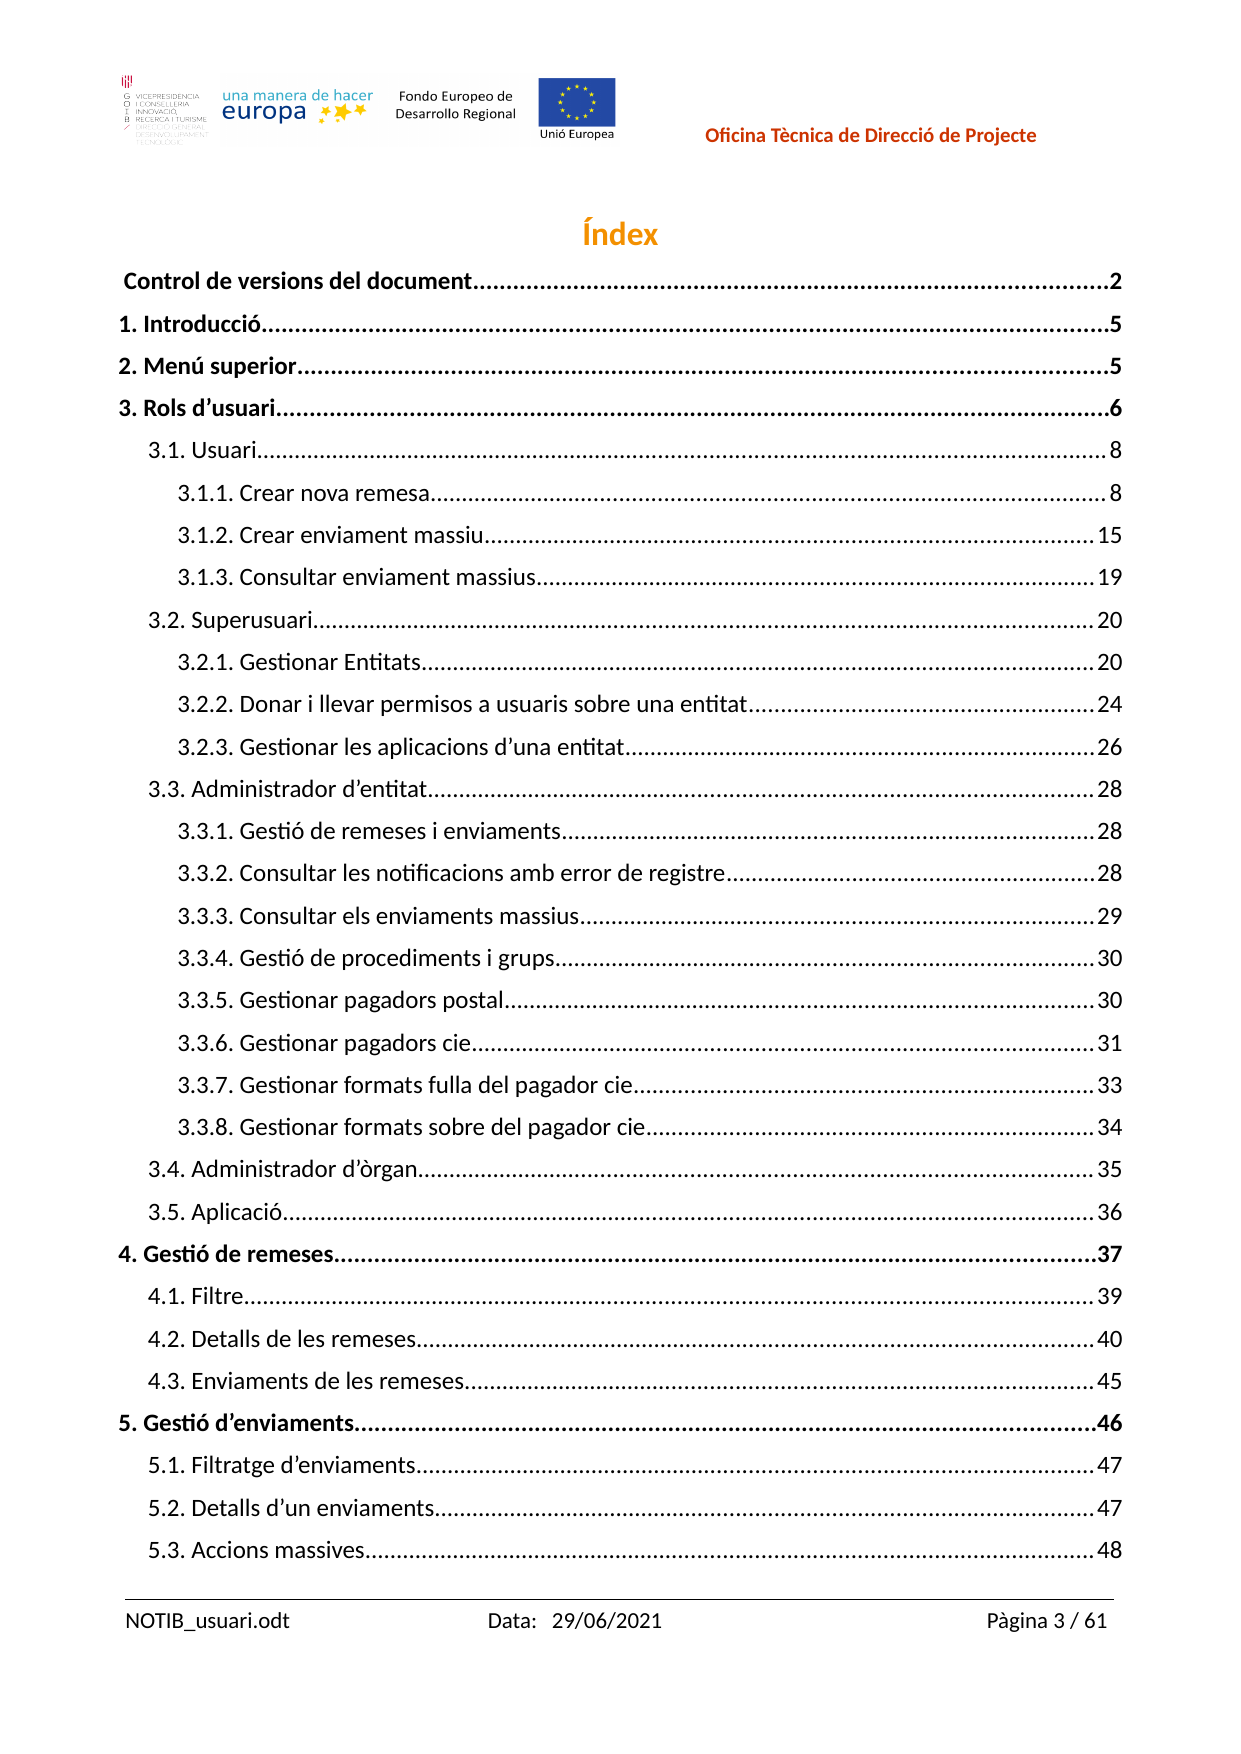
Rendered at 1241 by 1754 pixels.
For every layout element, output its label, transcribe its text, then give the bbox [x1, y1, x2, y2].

picture [118, 73, 213, 147]
text 3.1.3. Consultar enviament massius 19 [177, 562, 1122, 592]
text 4.2. Detalls de les remeses 40 [148, 1323, 1122, 1353]
text 3.2.2. Donar i llevar permisos a usuaris sobre una entitat 24 [177, 688, 1122, 719]
text 3.3.3. Consultar els enviaments massius 29 [177, 900, 1122, 930]
text 3.2.3. Gestionar les aplicacions d’una entitat 26 [177, 731, 1122, 761]
text 3.4. Administrador d’òrgan 35 [148, 1154, 1122, 1184]
text 3.3.8. Gestionar formats sobre del pagador cie 34 [177, 1111, 1122, 1142]
text 1. Introducció 5 [118, 308, 1122, 338]
text 4. Gestió de remeses 37 [118, 1238, 1122, 1269]
text 5. Gestió d’enviaments 46 [118, 1407, 1122, 1438]
text 3.2. Superusuari 20 [148, 604, 1122, 634]
text Índex [118, 213, 1122, 254]
text 4.3. Enviaments de les remeses. 45 [148, 1365, 1122, 1396]
text 3.1. Usuari 8 [148, 435, 1122, 465]
text 3.3.5. Gestionar pagadors postal 30 [177, 984, 1122, 1015]
text 3. Rols d’usuari 6 [118, 392, 1122, 423]
text 5.1. Filtratge d’enviaments 47 [148, 1450, 1122, 1480]
text 3.3.6. Gestionar pagadors cie 31 [177, 1027, 1122, 1057]
text 3.1.1. Crear nova remesa 8 [177, 477, 1122, 507]
picture [219, 73, 621, 147]
text 3.3.7. Gestionar formats fulla del pagador cie 33 [177, 1069, 1122, 1099]
text 3.1.2. Crear enviament massiu 15 [177, 519, 1122, 550]
text 3.5. Aplicació 36 [148, 1196, 1122, 1226]
text 2. Menú superior 5 [118, 350, 1122, 381]
text 3.3.2. Consultar les notificacions amb error de registre 28 [177, 858, 1122, 888]
text 3.3.1. Gestió de remeses i enviaments 28 [177, 815, 1122, 846]
text 4.1. Filtre 39 [148, 1281, 1122, 1311]
text Control de versions del document 2 [118, 266, 1122, 296]
text 3.3. Administrador d’entitat 28 [148, 773, 1122, 803]
text 5.2. Detalls d’un enviaments 47 [148, 1492, 1122, 1522]
text 3.3.4. Gestió de procediments i grups 30 [177, 942, 1122, 973]
text 5.3. Accions massives 48 [148, 1534, 1122, 1565]
text 3.2.1. Gestionar Entitats 20 [177, 646, 1122, 677]
